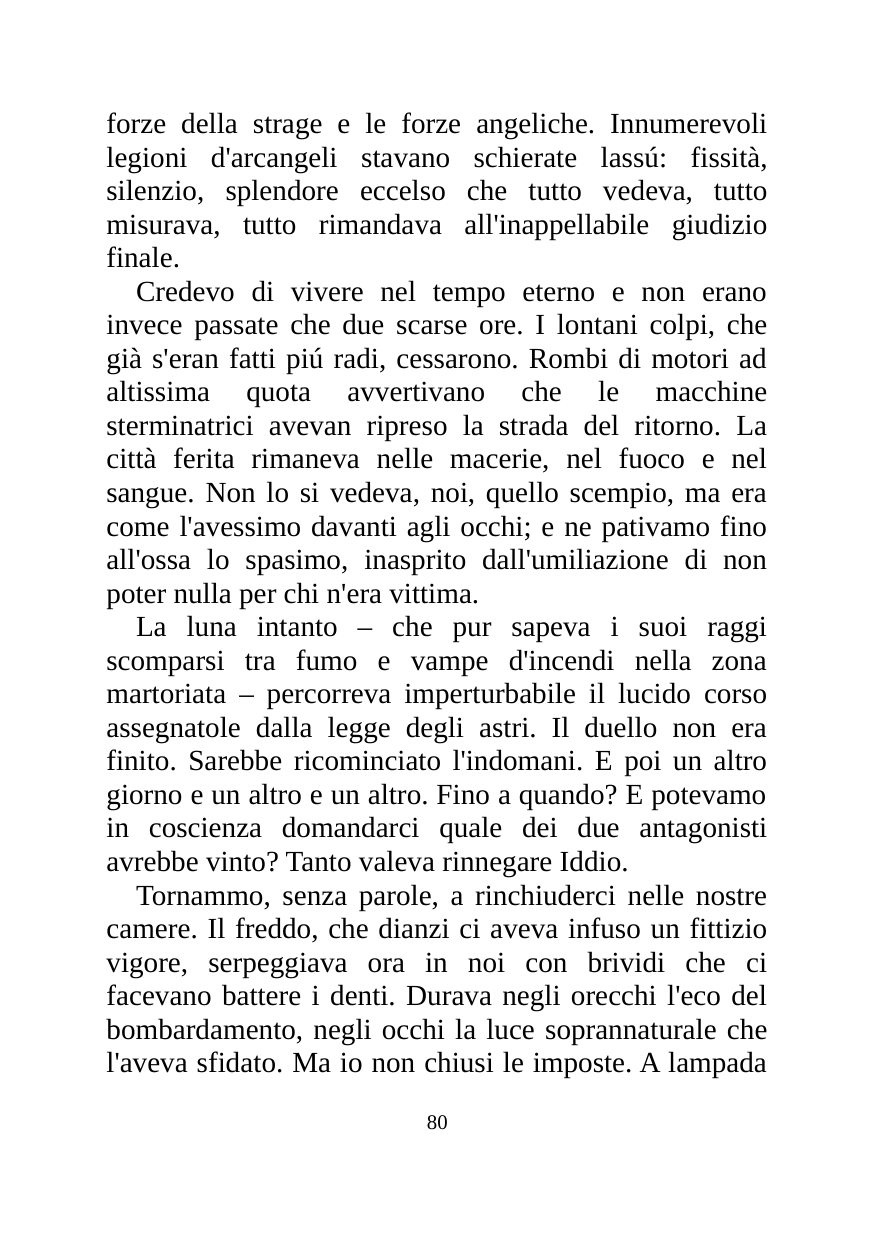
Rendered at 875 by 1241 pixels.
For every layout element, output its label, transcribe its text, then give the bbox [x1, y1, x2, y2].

text La luna intanto – che pur sapeva i suoi raggi scomparsi tra fumo e vampe d'incendi nella zona martoriata – percorreva imperturbabile il lucido corso assegnatole dalla legge degli astri. Il duello non era finito. Sarebbe ricominciato l'indomani. E poi un altro giorno e un altro e un altro. Fino a quando? E potevamo in coscienza domandarci quale dei due antagonisti avrebbe vinto? Tanto valeva rinnegare Iddio. [106, 609, 768, 878]
text Credevo di vivere nel tempo eterno e non erano invece passate che due scarse ore. I lontani colpi, che già s'eran fatti piú radi, cessarono. Rombi di motori ad altissima quota avvertivano che le macchine sterminatrici avevan ripreso la strada del ritorno. La città ferita rimaneva nelle macerie, nel fuoco e nel sangue. Non lo si vedeva, noi, quello scempio, ma era come l'avessimo davanti agli occhi; e ne pativamo fino all'ossa lo spasimo, inasprito dall'umiliazione di non poter nulla per chi n'era vittima. [106, 274, 768, 609]
text forze della strage e le forze angeliche. Innumerevoli legioni d'arcangeli stavano schierate lassú: fissità, silenzio, splendore eccelso che tutto vedeva, tutto misurava, tutto rimandava all'inappellabile giudizio finale. [106, 106, 768, 274]
text Tornammo, senza parole, a rinchiuderci nelle nostre camere. Il freddo, che dianzi ci aveva infuso un fittizio vigore, serpeggiava ora in noi con brividi che ci facevano battere i denti. Durava negli orecchi l'eco del bombardamento, negli occhi la luce soprannaturale che l'aveva sfidato. Ma io non chiusi le imposte. A lampada [106, 878, 768, 1079]
